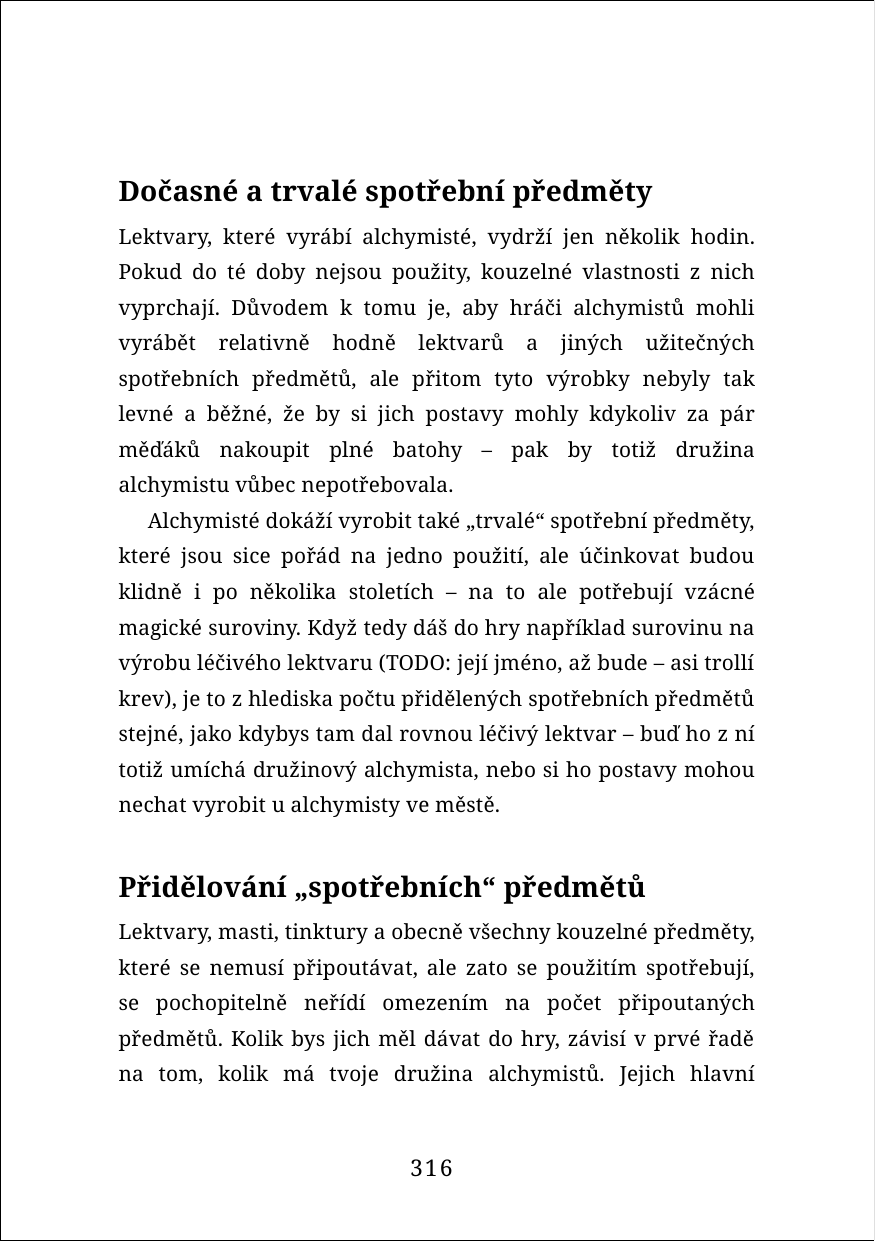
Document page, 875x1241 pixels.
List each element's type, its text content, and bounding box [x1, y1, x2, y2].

text Lektvary, masti, tinktury a obecně všechny kouzelné předměty, které se nemusí připoutávat, ale zato se použitím spotřebují, se pochopitelně neřídí omezením na počet připoutaných předmětů. Kolik bys jich měl dávat do hry, závisí v prvé řadě na tom, kolik má tvoje družina alchymistů. Jejich hlavní [118, 917, 756, 1088]
subtitle Přidělování „spotřebních“ předmětů [118, 867, 756, 905]
text Lektvary, které vyrábí alchymisté, vydrží jen několik hodin. Pokud do té doby nejsou použity, kouzelné vlastnosti z nich vyprchají. Důvodem k tomu je, aby hráči alchymistů mohli vyrábět relativně hodně lektvarů a jiných užitečných spotřebních předmětů, ale přitom tyto výrobky nebyly tak levné a běžné, že by si jich postavy mohly kdykoliv za pár měďáků nakoupit plné batohy – pak by totiž družina alchymistu vůbec nepotřebovala. Alchymisté dokáží vyrobit také „trvalé“ spotřební předměty, které jsou sice pořád na jedno použití, ale účinkovat budou klidně i po několika stoletích – na to ale potřebují vzácné magické suroviny. Když tedy dáš do hry například surovinu na výrobu léčivého lektvaru (TODO: její jméno, až bude – asi trollí krev), je to z hlediska počtu přidělených spotřebních předmětů stejné, jako kdybys tam dal rovnou léčivý lektvar – buď ho z ní totiž umíchá družinový alchymista, nebo si ho postavy mohou nechat vyrobit u alchymisty ve městě. [118, 222, 756, 819]
subtitle Dočasné a trvalé spotřební předměty [118, 172, 756, 210]
